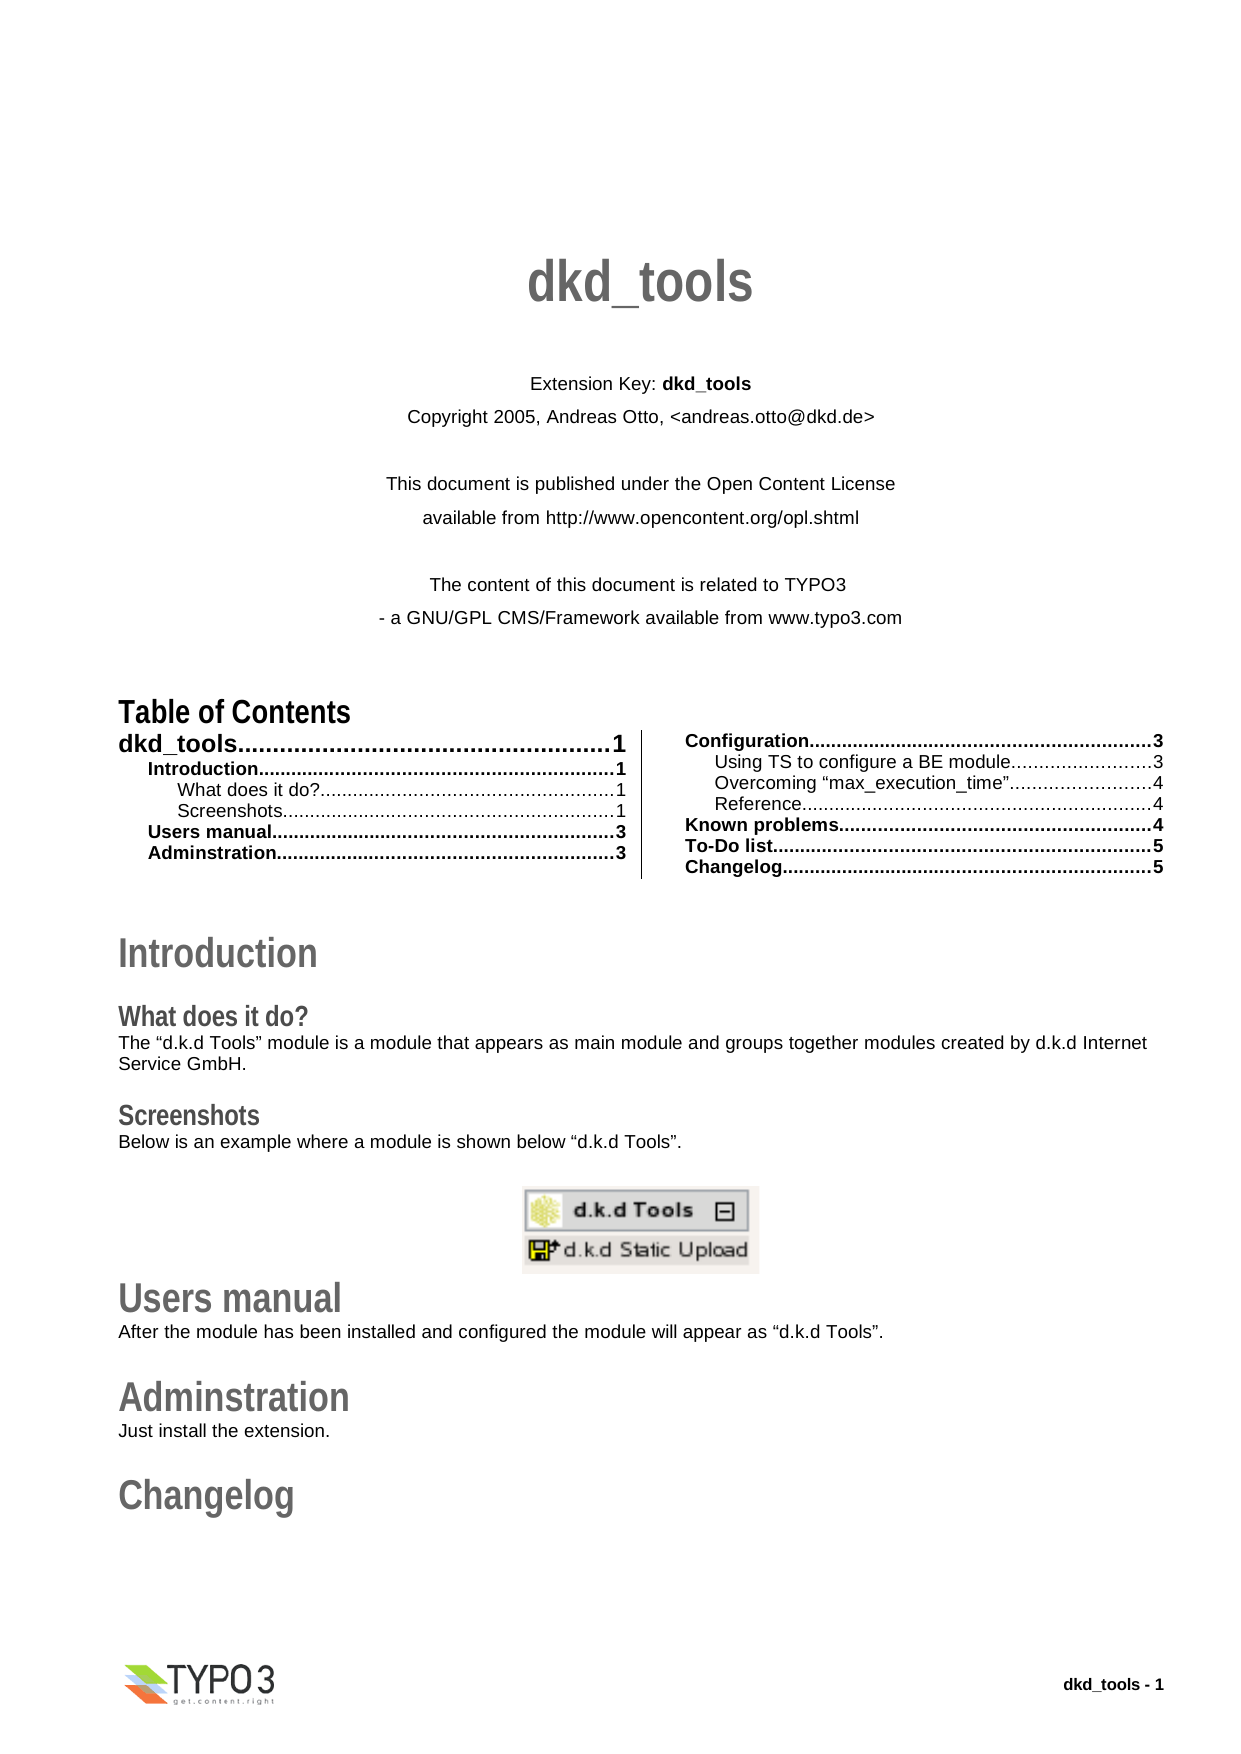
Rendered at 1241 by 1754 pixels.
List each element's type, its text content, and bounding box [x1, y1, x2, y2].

text Configuration 3 [685, 730, 1163, 751]
subtitle Screenshots [118, 1098, 1163, 1132]
text - a GNU/GPL CMS/Framework available from www.typo3.com [118, 608, 1163, 629]
text available from http://www.opencontent.org/opl.shtml [118, 507, 1163, 528]
text This document is published under the Open Content License [118, 473, 1163, 494]
subtitle Introduction [118, 928, 1163, 976]
subtitle dkd_tools [118, 247, 1163, 314]
text Overcoming “max_execution_time” 4 [714, 772, 1163, 793]
text After the module has been installed and configured the module will appear as “d.k.d Tools”. [118, 1322, 1163, 1343]
text dkd_tools 1 [118, 730, 626, 758]
subtitle Changelog [118, 1471, 1163, 1519]
text Extension Key: dkd_tools [118, 373, 1163, 394]
subtitle Table of Contents [118, 692, 1163, 730]
text Screenshots 1 [177, 800, 626, 821]
text Changelog 5 [685, 857, 1163, 878]
text What does it do? 1 [177, 779, 626, 800]
text Just install the extension. [118, 1420, 1163, 1441]
text Using TS to configure a BE module 3 [714, 751, 1163, 772]
text Reference 4 [714, 793, 1163, 814]
text Introduction 1 [148, 758, 626, 779]
subtitle Users manual [118, 1274, 1163, 1322]
text Copyright 2005, Andreas Otto, <andreas.otto@dkd.de> [118, 406, 1163, 427]
text The “d.k.d Tools” module is a module that appears as main module and groups together modules created by d.k.d Internet Service GmbH. [118, 1033, 1163, 1075]
subtitle Adminstration [118, 1372, 1163, 1420]
text Below is an example where a module is shown below “d.k.d Tools”. [118, 1132, 1163, 1153]
picture [119, 1659, 280, 1710]
text The content of this document is related to TYPO3 [118, 574, 1163, 595]
text Adminstration 3 [148, 842, 626, 863]
picture [522, 1186, 760, 1274]
subtitle What does it do? [118, 1000, 1163, 1033]
text Known problems 4 [685, 814, 1163, 836]
text Users manual 3 [148, 821, 626, 842]
text To-Do list 5 [685, 836, 1163, 857]
